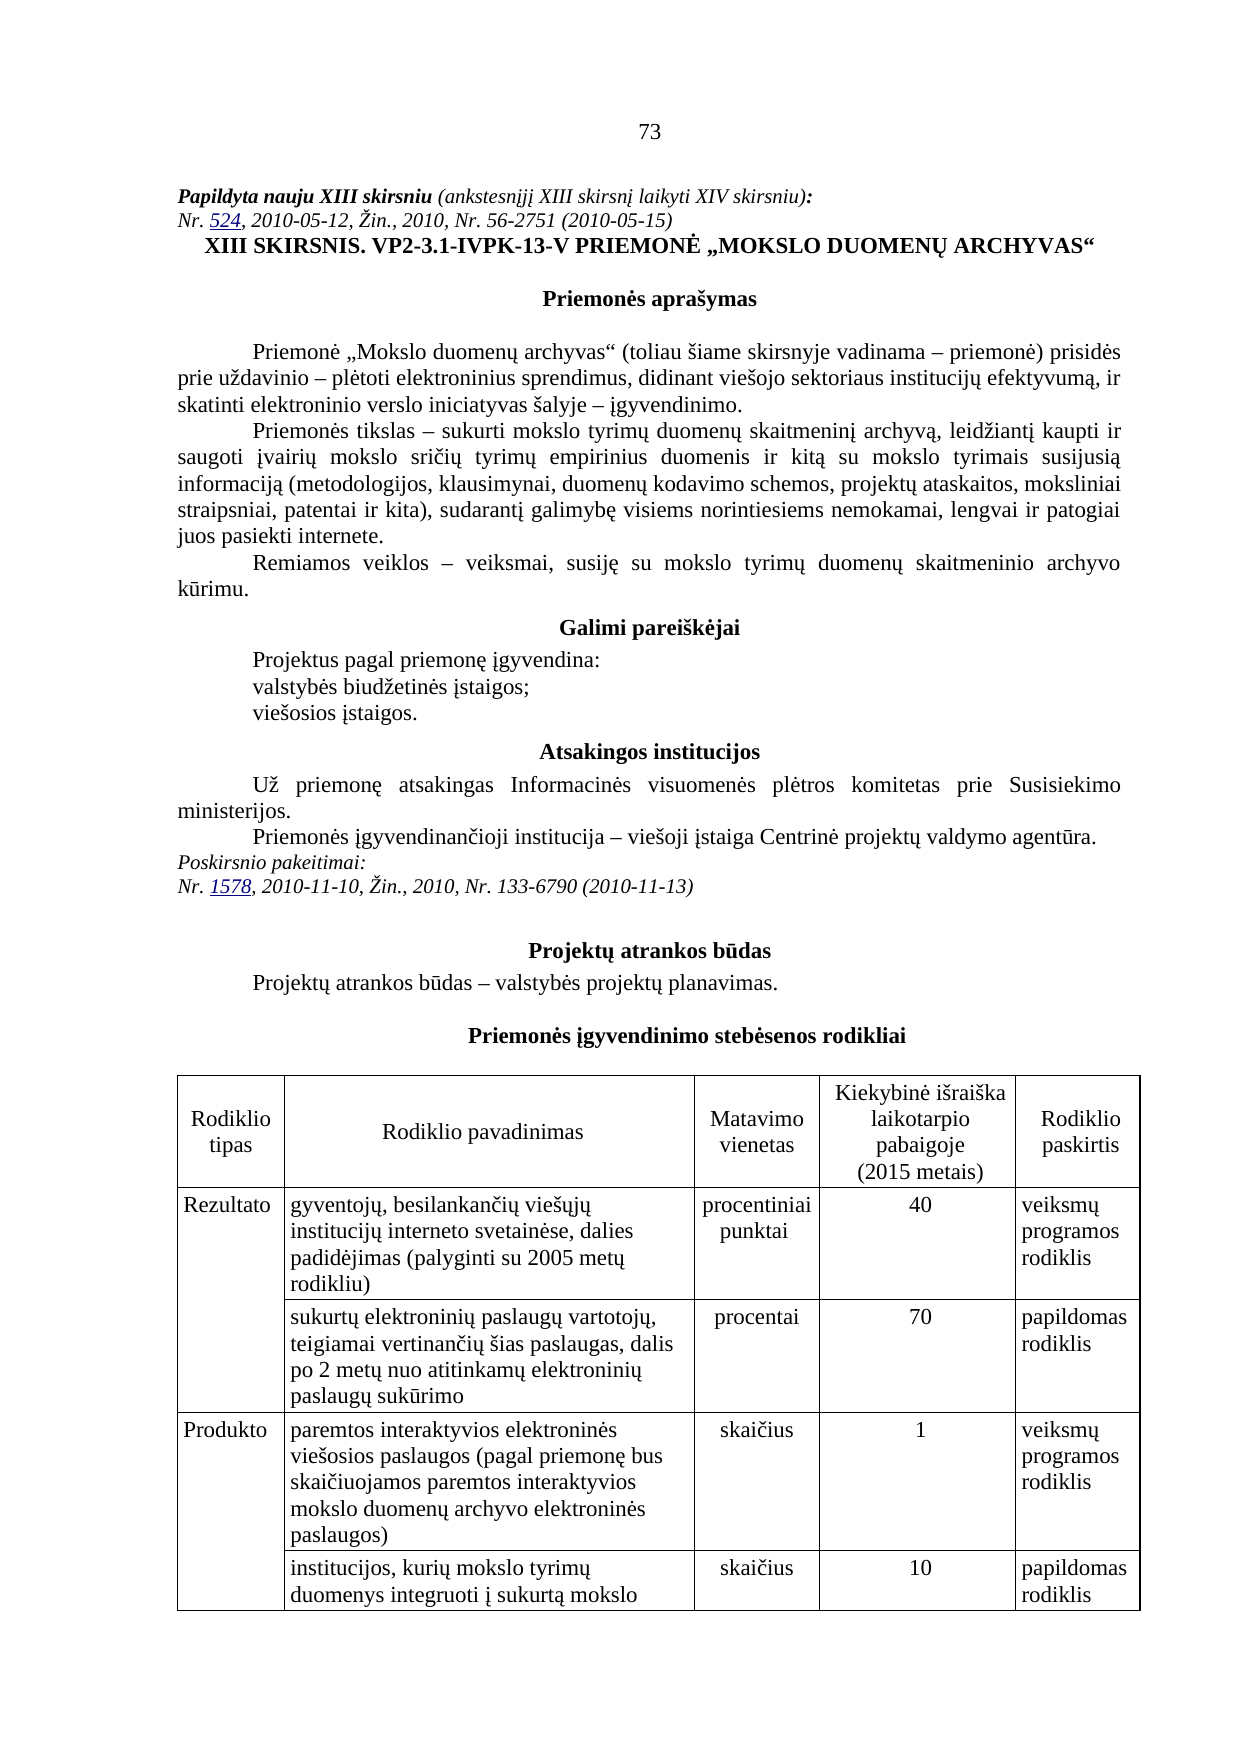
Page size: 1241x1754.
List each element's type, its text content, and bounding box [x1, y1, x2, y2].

table_header Kiekybinė išraiška laikotarpio pabaigoje (2015 metais) [820, 1076, 1015, 1187]
text Nr. 524, 2010-05-12, Žin., 2010, Nr. 56-2751 (2010-05-15) [177, 208, 1122, 232]
table_cell 70 [820, 1300, 1015, 1412]
table_cell 40 [820, 1188, 1015, 1299]
table_cell 10 [820, 1551, 1015, 1610]
table_header Rodiklio tipas [178, 1076, 284, 1187]
table_cell Rezultato [178, 1188, 284, 1412]
table_cell 1 [820, 1413, 1015, 1550]
table_cell veiksmų programos rodiklis [1016, 1188, 1139, 1299]
text Papildyta nauju XIII skirsniu (ankstesnįjį XIII skirsnį laikyti XIV skirsniu): [177, 184, 1122, 208]
table_cell skaičius [695, 1413, 819, 1550]
table_header Rodiklio paskirtis [1016, 1076, 1139, 1187]
table_cell skaičius [695, 1551, 819, 1610]
text Projektų atrankos būdas – valstybės projektų planavimas. [177, 969, 1122, 996]
text Remiamos veiklos – veiksmai, susiję su mokslo tyrimų duomenų skaitmeninio archyvo kūrimu. [177, 549, 1122, 601]
text Priemonės įgyvendinimo stebėsenos rodikliai [177, 1022, 1122, 1048]
table_cell procentiniai punktai [695, 1188, 819, 1299]
table_cell sukurtų elektroninių paslaugų vartotojų, teigiamai vertinančių šias paslaugas, dalis po 2 metų nuo atitinkamų elektroninių paslaugų sukūrimo [285, 1300, 694, 1412]
text viešosios įstaigos. [177, 699, 1122, 726]
table_cell Produkto [178, 1413, 284, 1610]
text Priemonės aprašymas [177, 285, 1122, 312]
table_cell institucijos, kurių mokslo tyrimų duomenys integruoti į sukurtą mokslo [285, 1551, 694, 1610]
table_cell veiksmų programos rodiklis [1016, 1413, 1139, 1550]
table_cell paremtos interaktyvios elektroninės viešosios paslaugos (pagal priemonę bus skaičiuojamos paremtos interaktyvios mokslo duomenų archyvo elektroninės paslaugos) [285, 1413, 694, 1550]
text Projektus pagal priemonę įgyvendina: [177, 647, 1122, 673]
table_cell papildomas rodiklis [1016, 1551, 1139, 1610]
text Priemonės tikslas – sukurti mokslo tyrimų duomenų skaitmeninį archyvą, leidžiantį kaupti ir saugoti įvairių mokslo sričių tyrimų empirinius duomenis ir kitą su mokslo tyrimais susijusią informaciją (metodologijos, klausimynai, duomenų kodavimo schemos, projektų ataskaitos, moksliniai straipsniai, patentai ir kita), sudarantį galimybę visiems norintiesiems nemokamai, lengvai ir patogiai juos pasiekti internete. [177, 417, 1122, 549]
text Priemonė „Mokslo duomenų archyvas“ (toliau šiame skirsnyje vadinama – priemonė) prisidės prie uždavinio – plėtoti elektroninius sprendimus, didinant viešojo sektoriaus institucijų efektyvumą, ir skatinti elektroninio verslo iniciatyvas šalyje – įgyvendinimo. [177, 338, 1122, 417]
table_header Matavimo vienetas [695, 1076, 819, 1187]
text Poskirsnio pakeitimai: [177, 850, 1122, 874]
table_cell procentai [695, 1300, 819, 1412]
table_cell gyventojų, besilankančių viešųjų institucijų interneto svetainėse, dalies padidėjimas (palyginti su 2005 metų rodikliu) [285, 1188, 694, 1299]
table_cell papildomas rodiklis [1016, 1300, 1139, 1412]
text Priemonės įgyvendinančioji institucija – viešoji įstaiga Centrinė projektų valdymo agentūra. [177, 823, 1122, 850]
text Atsakingos institucijos [177, 738, 1122, 764]
text Galimi pareiškėjai [177, 614, 1122, 640]
subtitle XIII SKIRSNIS. VP2-3.1-IVPK-13-V PRIEMONĖ „MOKSLO DUOMENŲ ARCHYVAS“ [177, 232, 1122, 259]
text Nr. 1578, 2010-11-10, Žin., 2010, Nr. 133-6790 (2010-11-13) [177, 874, 1122, 898]
text Už priemonę atsakingas Informacinės visuomenės plėtros komitetas prie Susisiekimo ministerijos. [177, 771, 1122, 823]
table_header Rodiklio pavadinimas [285, 1076, 694, 1187]
text valstybės biudžetinės įstaigos; [177, 673, 1122, 699]
text Projektų atrankos būdas [177, 937, 1122, 963]
